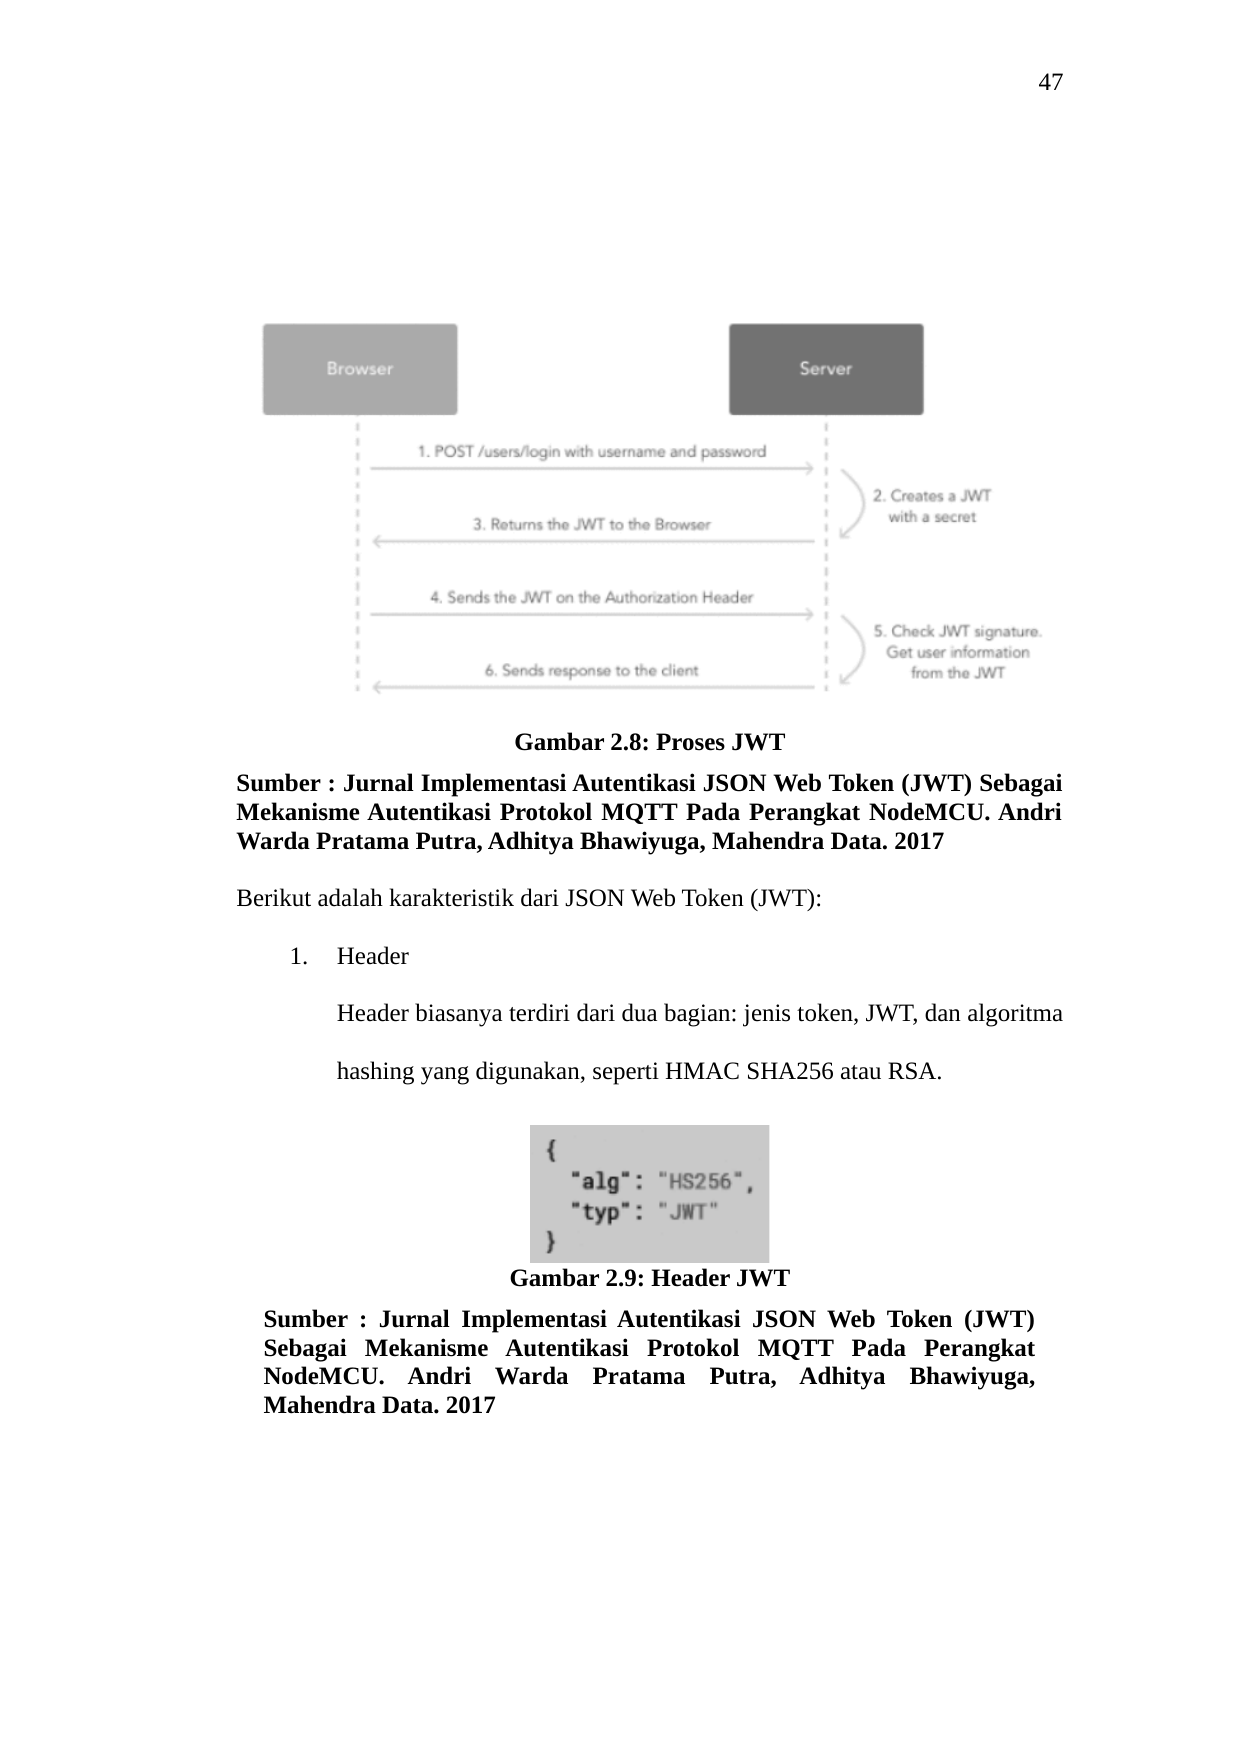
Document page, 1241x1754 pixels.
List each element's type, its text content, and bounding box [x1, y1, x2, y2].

list Header biasanya terdiri dari dua bagian: jenis token, JWT, dan algoritma hashing yang digunakan, seperti HMAC SHA256 atau RSA. [289, 998, 1063, 1084]
list Header [289, 941, 1063, 969]
text Gambar 2.9: Header JWT [263, 1126, 1036, 1291]
text [236, 295, 1063, 307]
text Sumber : Jurnal Implementasi Autentikasi JSON Web Token (JWT) Sebagai Mekanisme Autentikasi Protokol MQTT Pada Perangkat NodeMCU. Andri Warda Pratama Putra, Adhitya Bhawiyuga, Mahendra Data. 2017 [236, 768, 1063, 854]
text [236, 756, 1063, 768]
text Sumber : Jurnal Implementasi Autentikasi JSON Web Token (JWT) Sebagai Mekanisme Autentikasi Protokol MQTT Pada Perangkat NodeMCU. Andri Warda Pratama Putra, Adhitya Bhawiyuga, Mahendra Data. 2017 [263, 1304, 1036, 1419]
text Berikut adalah karakteristik dari JSON Web Token (JWT): [236, 854, 1063, 912]
text Gambar 2.8: Proses JWT [236, 727, 1063, 756]
